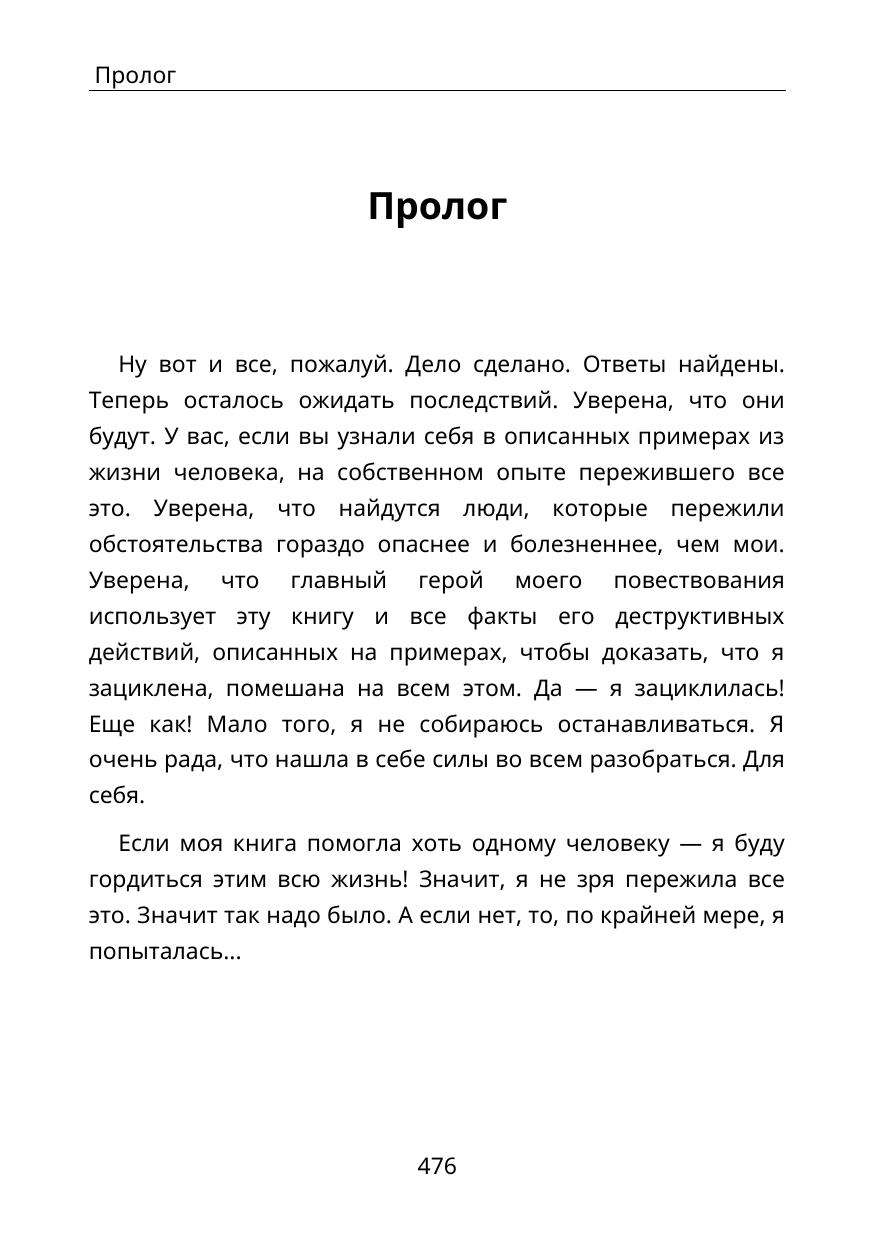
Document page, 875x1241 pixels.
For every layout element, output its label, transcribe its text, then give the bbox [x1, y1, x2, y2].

subtitle Пролог [88, 179, 786, 230]
text Ну вот и все, пожалуй. Дело сделано. Ответы найдены. Теперь осталось ожидать последствий. Уверена, что они будут. У вас, если вы узнали себя в описанных примерах из жизни человека, на собственном опыте пережившего все это. Уверена, что найдутся люди, которые пережили обстоятельства гораздо опаснее и болезненнее, чем мои. Уверена, что главный герой моего повествования использует эту книгу и все факты его деструктивных действий, описанных на примерах, чтобы доказать, что я зациклена, помешана на всем этом. Да — я зациклилась! Еще как! Мало того, я не собираюсь останавливаться. Я очень рада, что нашла в себе силы во всем разобраться. Для себя. [88, 348, 786, 811]
text Если моя книга помогла хоть одному человеку — я буду гордиться этим всю жизнь! Значит, я не зря пережила все это. Значит так надо было. А если нет, то, по крайней мере, я попыталась... [88, 827, 786, 966]
